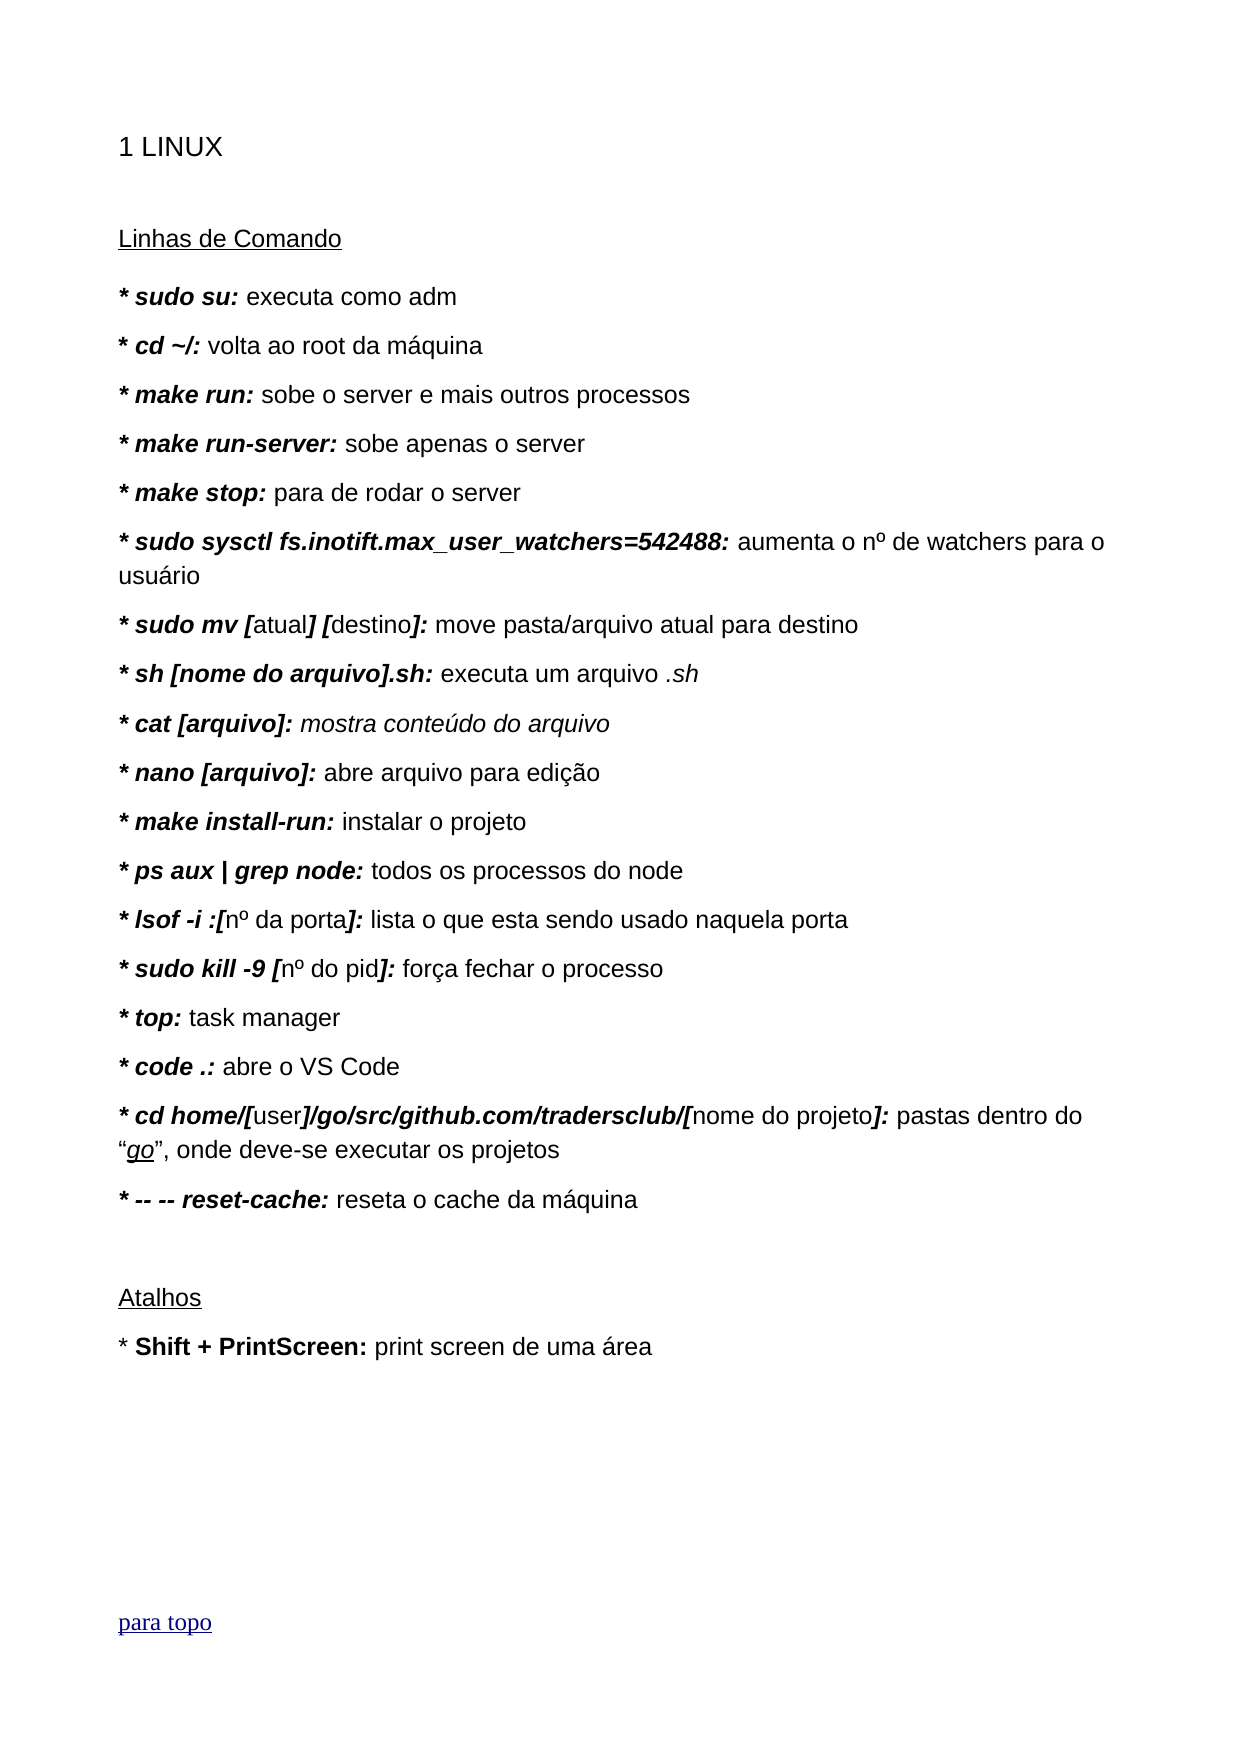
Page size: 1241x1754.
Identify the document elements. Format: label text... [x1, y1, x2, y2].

text * ps aux | grep node: todos os processos do node [118, 856, 1122, 884]
text Atalhos [118, 1283, 1122, 1311]
text * top: task manager [118, 1003, 1122, 1032]
text * nano [arquivo]: abre arquivo para edição [118, 758, 1122, 786]
text * sudo kill -9 [nº do pid]: força fechar o processo [118, 954, 1122, 983]
text * sudo su: executa como adm [118, 282, 1122, 310]
text * sudo sysctl fs.inotift.max_user_watchers=542488: aumenta o nº de watchers para o usuário [118, 527, 1122, 590]
text * cat [arquivo]: mostra conteúdo do arquivo [118, 708, 1122, 737]
text * cd home/[user]/go/src/github.com/tradersclub/[nome do projeto]: pastas dentro do “go”, onde deve-se executar os projetos [118, 1101, 1122, 1164]
text * make run: sobe o server e mais outros processos [118, 380, 1122, 408]
subtitle 1 LINUX [118, 131, 1122, 162]
text Linhas de Comando [118, 224, 1122, 253]
text * cd ~/: volta ao root da máquina [118, 331, 1122, 359]
text * lsof -i :[nº da porta]: lista o que esta sendo usado naquela porta [118, 905, 1122, 933]
text * sudo mv [atual] [destino]: move pasta/arquivo atual para destino [118, 610, 1122, 639]
text * sh [nome do arquivo].sh: executa um arquivo .sh [118, 659, 1122, 688]
text * code .: abre o VS Code [118, 1052, 1122, 1081]
text * -- -- reset-cache: reseta o cache da máquina [118, 1184, 1122, 1213]
text * make run-server: sobe apenas o server [118, 429, 1122, 457]
text * make install-run: instalar o projeto [118, 807, 1122, 835]
text * make stop: para de rodar o server [118, 478, 1122, 507]
text * Shift + PrintScreen: print screen de uma área [118, 1332, 1122, 1361]
